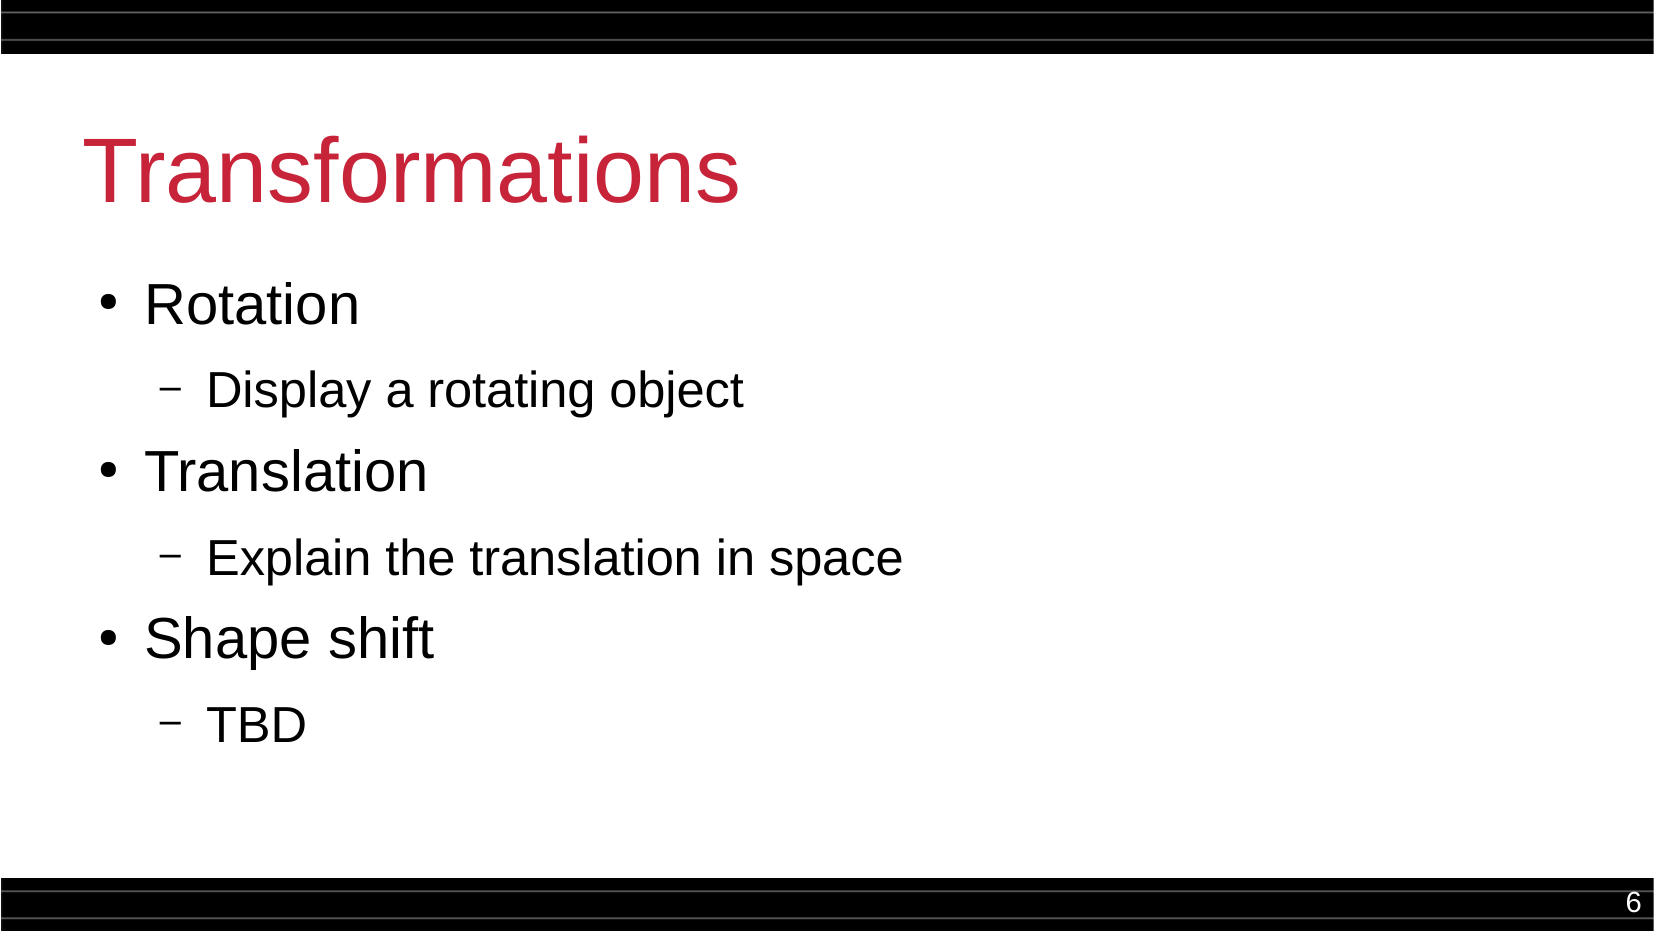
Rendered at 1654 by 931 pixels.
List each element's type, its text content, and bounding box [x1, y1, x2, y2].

list Rotation Display a rotating object Translation Explain the translation in space Shape shift TBD [82, 271, 1571, 758]
title Transformations [82, 92, 1571, 249]
picture [1, 878, 1654, 931]
picture [1, 0, 1654, 54]
